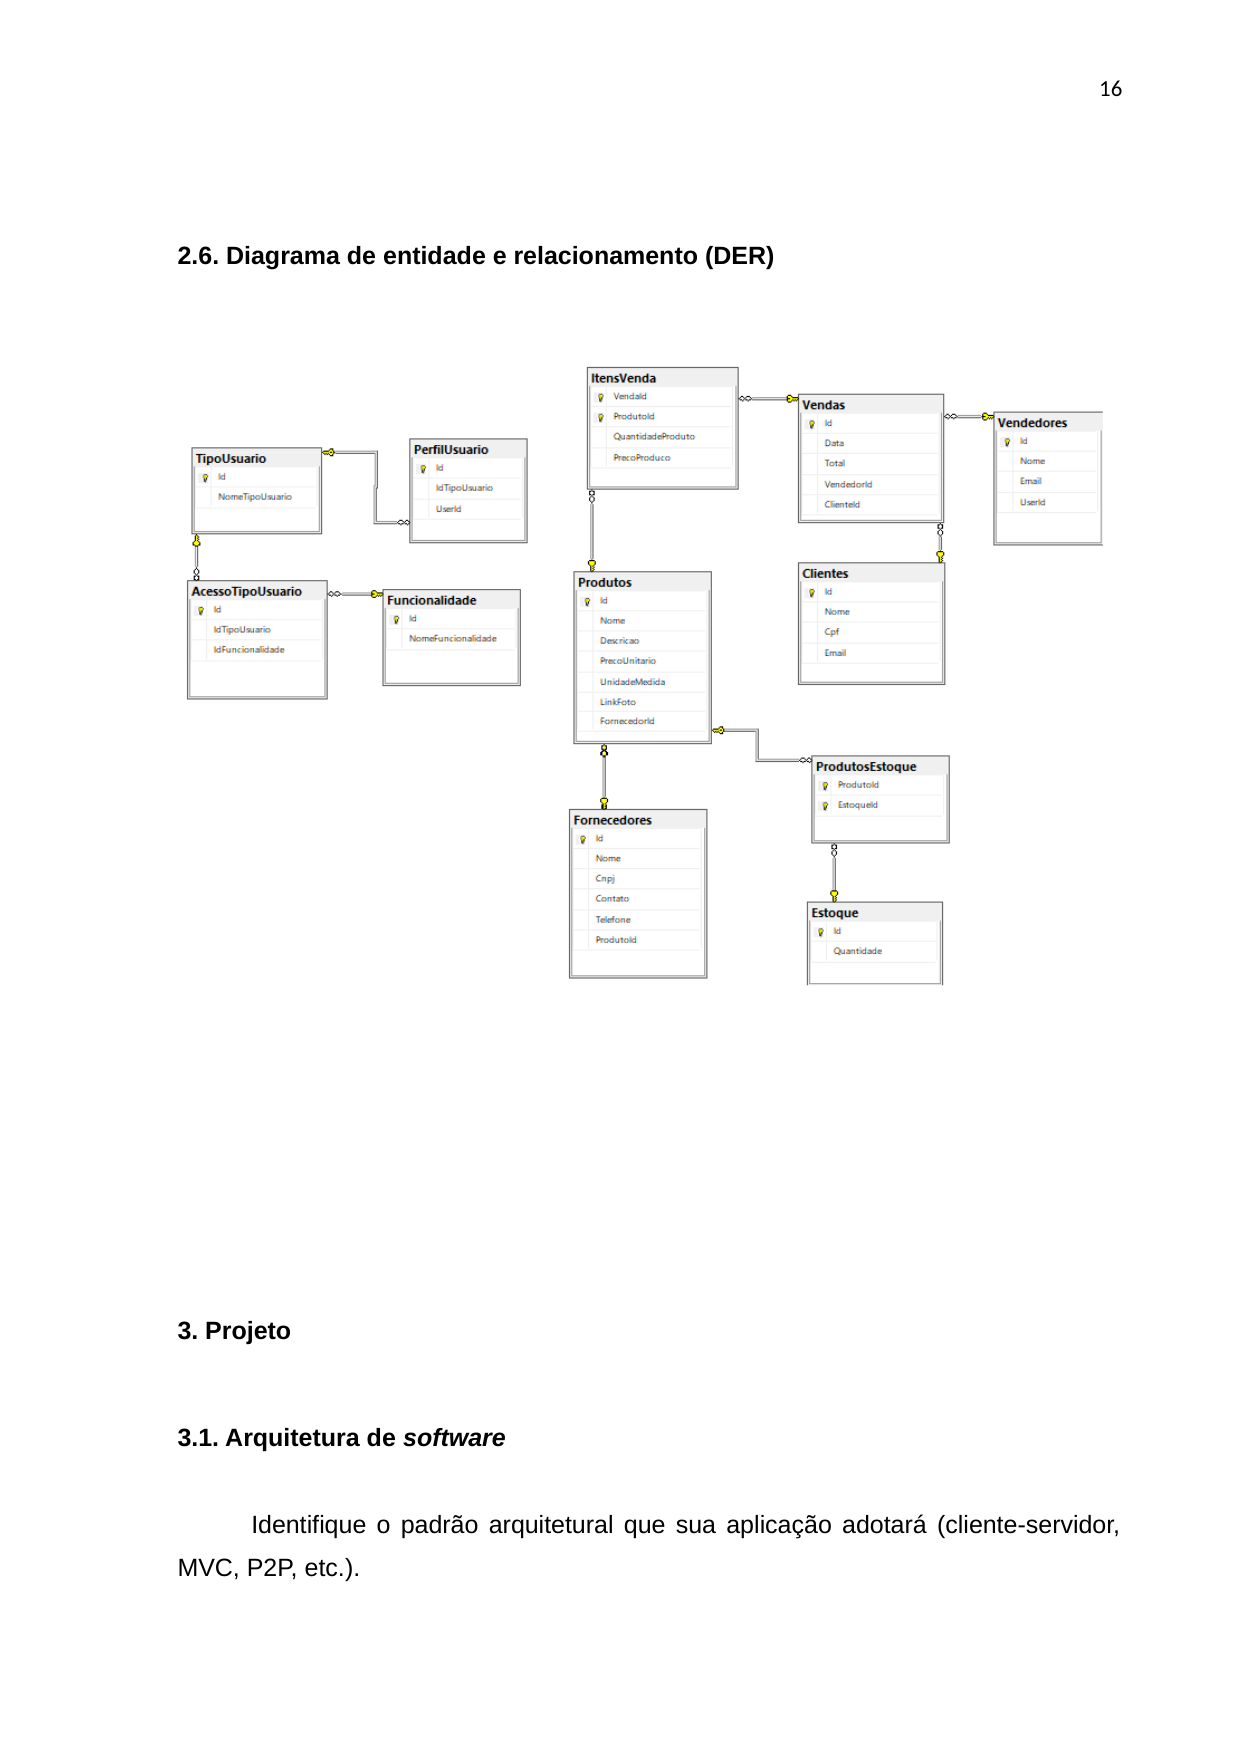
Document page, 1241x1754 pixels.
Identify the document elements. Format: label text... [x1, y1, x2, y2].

subtitle 3. Projeto [177, 1316, 1122, 1345]
subtitle 3.1. Arquitetura de software [177, 1423, 1122, 1452]
text Identifique o padrão arquitetural que sua aplicação adotará (cliente-servidor, MVC, P2P, etc.). [177, 1509, 1122, 1581]
picture [177, 348, 1123, 1011]
subtitle 2.6. Diagrama de entidade e relacionamento (DER) [177, 241, 1122, 270]
